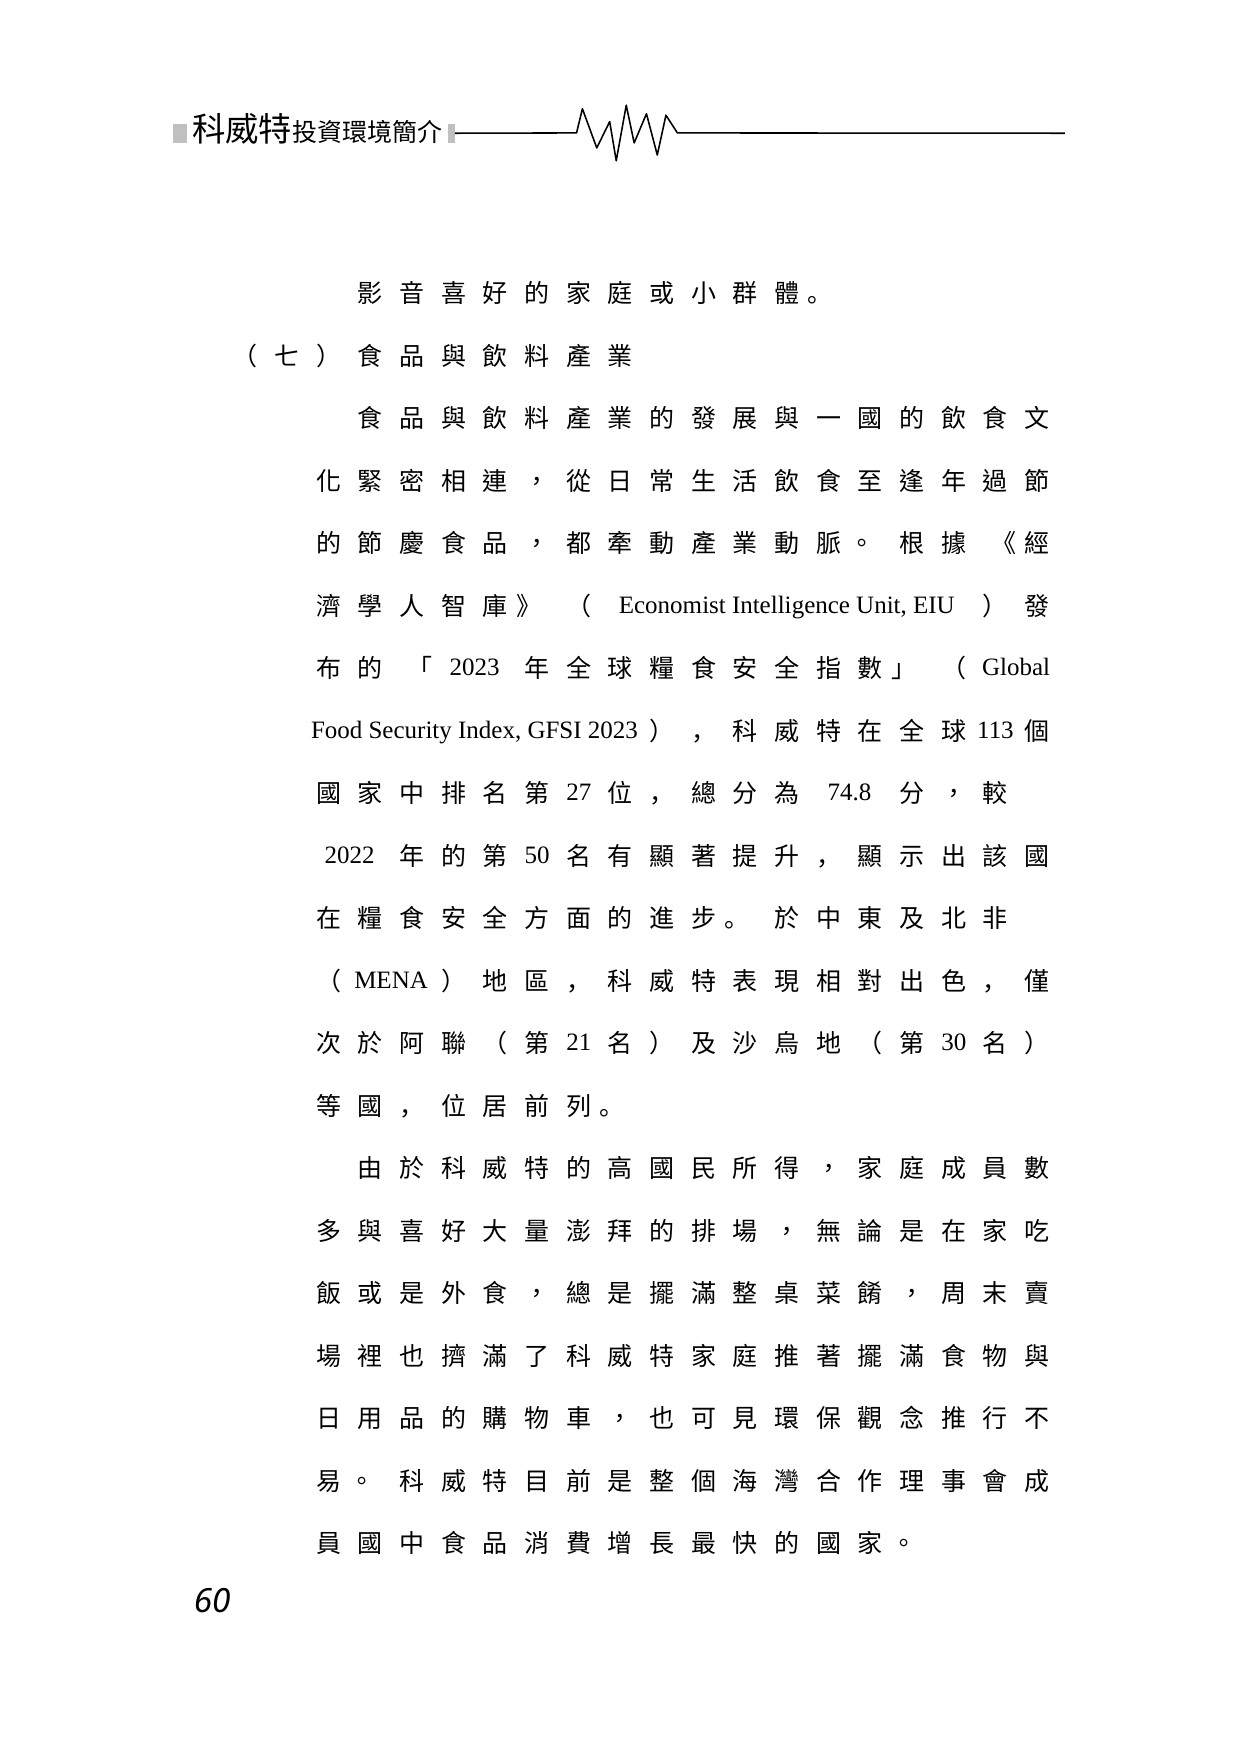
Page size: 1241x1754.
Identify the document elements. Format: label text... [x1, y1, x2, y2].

text 由於科威特的高國民所得，家庭成員數多與喜好大量澎拜的排場，無論是在家吃飯或是外食，總是擺滿整桌菜餚，周末賣場裡也擠滿了科威特家庭推著擺滿食物與日用品的購物車，也可見環保觀念推行不易。科威特目前是整個海灣合作理事會成員國中食品消費增長最快的國家。 [281, 1125, 1058, 1563]
text 影音喜好的家庭或小群體。 [330, 250, 1058, 313]
text （七）食品與飲料產業 [207, 313, 1058, 375]
text 食品與飲料產業的發展與一國的飲食文化緊密相連，從日常生活飲食至逢年過節的節慶食品，都牽動產業動脈。根據《經濟學人智庫》（Economist Intelligence Unit, EIU）發布的「2023年全球糧食安全指數」（Global Food Security Index, GFSI 2023），科威特在全球113個國家中排名第27位，總分為74.8分，較2022年的第50名有顯著提升，顯示出該國在糧食安全方面的進步。於中東及北非（MENA）地區，科威特表現相對出色，僅次於阿聯（第21名）及沙烏地（第30名）等國，位居前列。 [281, 375, 1058, 1125]
